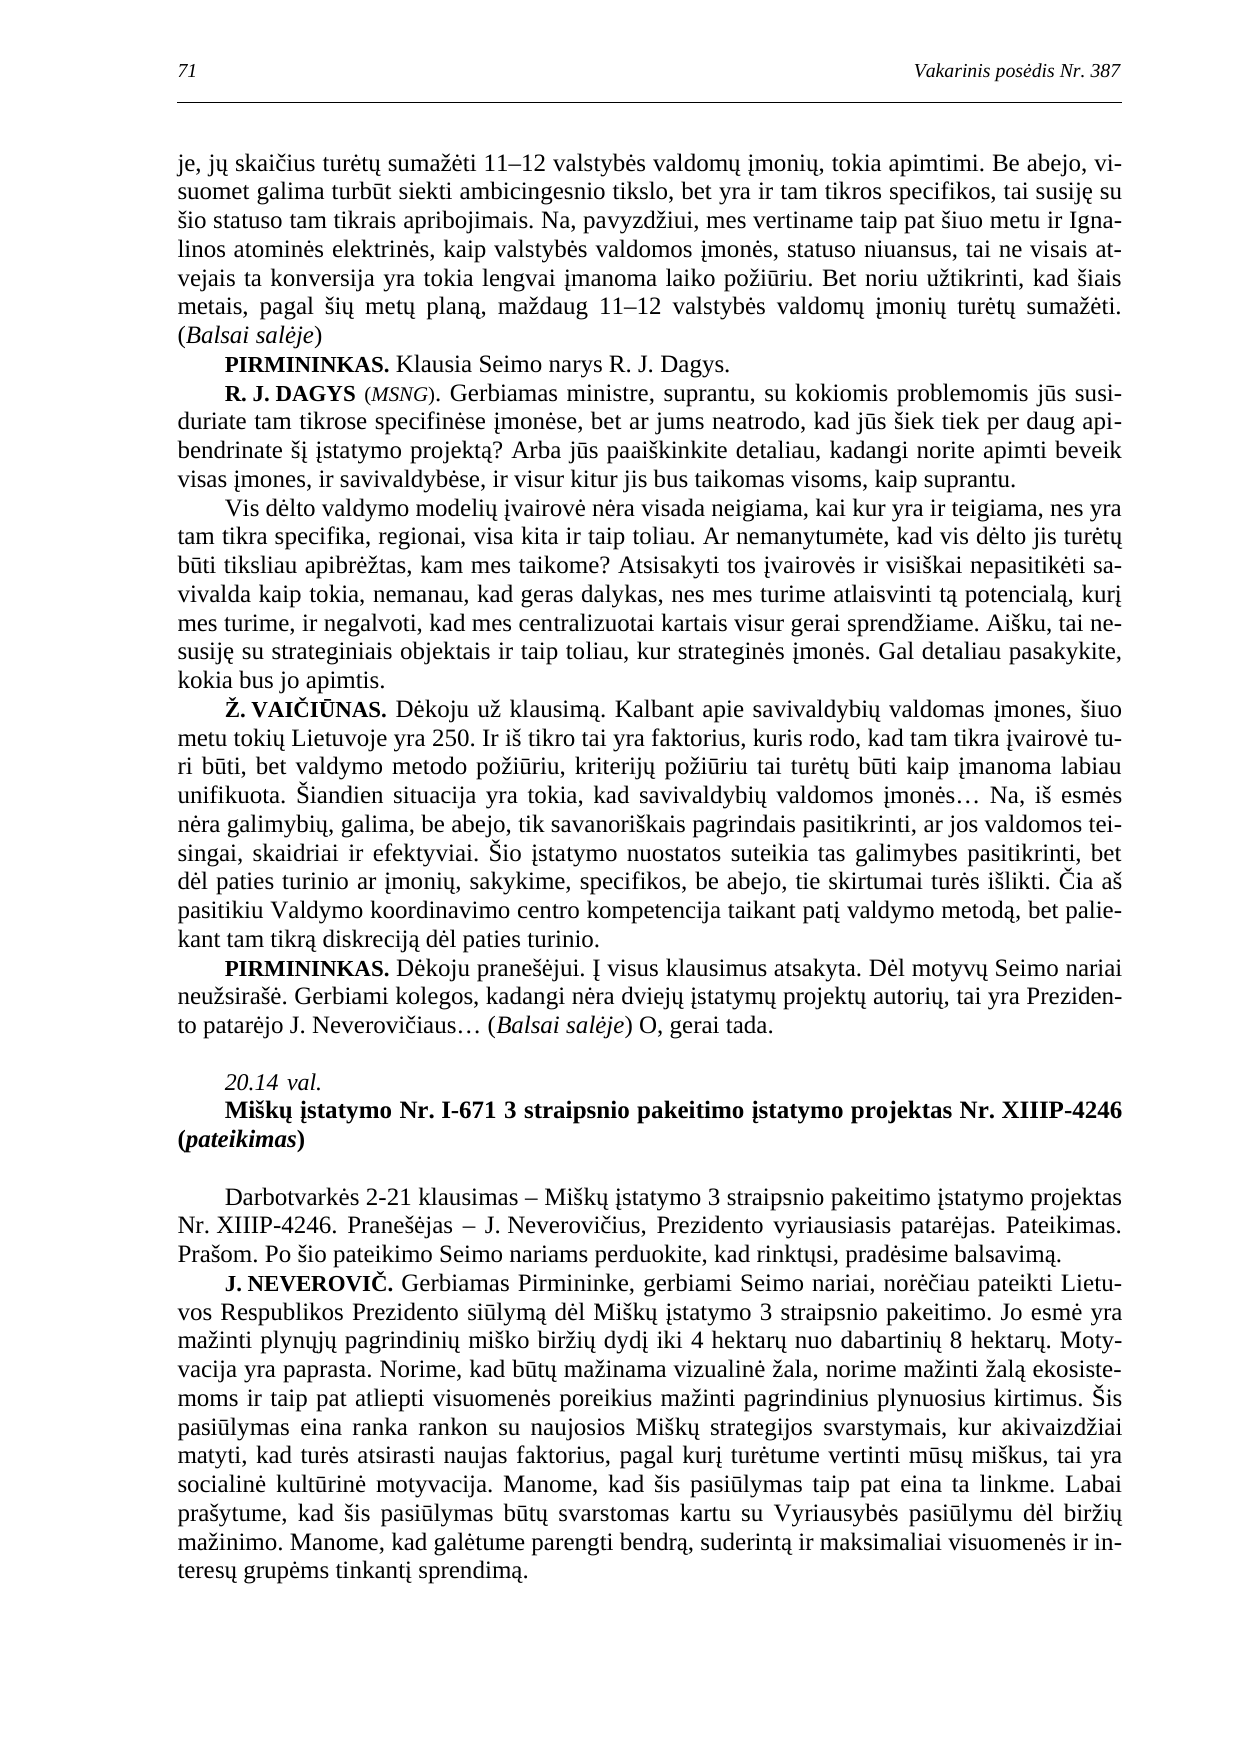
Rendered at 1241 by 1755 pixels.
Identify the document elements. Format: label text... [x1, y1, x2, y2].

text R. J. DAGYS (MSNG). Ger­bia­mas mi­nist­re, su­pran­tu, su ko­kio­mis pro­ble­mo­mis jūs su­si­du­ria­te tam tik­ro­se spe­ci­fi­nė­se įmo­nė­se, bet ar jums ne­at­ro­do, kad jūs šiek tiek per daug api­ben­dri­na­te šį įsta­ty­mo pro­jek­tą? Ar­ba jūs pa­aiš­kin­ki­te de­ta­liau, ka­dan­gi no­ri­te ap­im­ti be­veik vi­sas įmo­nes, ir sa­vi­val­dy­bė­se, ir vi­sur ki­tur jis bus tai­ko­mas vi­soms, kaip su­pran­tu. [177, 378, 1122, 493]
text Miš­kų įsta­ty­mo Nr. I-671 3 straips­nio pa­kei­ti­mo įsta­ty­mo pro­jek­tas Nr. XIIIP-4246 (pa­tei­ki­mas) [177, 1095, 1122, 1153]
text PIRMININKAS. Klau­sia Sei­mo na­rys R. J. Da­gys. [177, 349, 1122, 378]
text PIRMININKAS. Dė­ko­ju pra­ne­šė­jui. Į vi­sus klau­si­mus at­sa­ky­ta. Dėl mo­ty­vų Sei­mo na­riai ne­už­si­ra­šė. Ger­bia­mi ko­le­gos, ka­dan­gi nė­ra dvie­jų įsta­ty­mų pro­jek­tų au­to­rių, tai yra Pre­zi­den­to pa­ta­rė­jo J. Ne­ve­ro­vi­čiaus… (Bal­sai sa­lė­je) O, ge­rai ta­da. [177, 953, 1122, 1039]
text Ž. VAIČIŪNAS. Dė­ko­ju už klau­si­mą. Kal­bant apie sa­vi­val­dy­bių val­do­mas įmo­nes, šiuo me­tu to­kių Lie­tu­vo­je yra 250. Ir iš tik­ro tai yra fak­to­rius, ku­ris ro­do, kad tam tik­ra įvai­ro­vė tu­ri bū­ti, bet val­dy­mo me­to­do po­žiū­riu, kri­te­ri­jų po­žiū­riu tai tu­rė­tų bū­ti kaip įma­no­ma la­biau uni­fi­kuo­ta. Šian­dien si­tu­a­ci­ja yra to­kia, kad sa­vi­val­dy­bių val­do­mos įmo­nės… Na, iš es­mės nė­ra ga­li­my­bių, ga­li­ma, be abe­jo, tik sa­va­no­riš­kais pa­grin­dais pa­si­tik­rin­ti, ar jos val­do­mos tei­sin­gai, skaid­riai ir efek­ty­viai. Šio įsta­ty­mo nuo­sta­tos su­tei­kia tas ga­li­my­bes pa­si­tik­rin­ti, bet dėl pa­ties tu­ri­nio ar įmo­nių, sa­ky­ki­me, spe­ci­fi­kos, be abe­jo, tie skir­tu­mai tu­rės iš­lik­ti. Čia aš pa­si­ti­kiu Val­dy­mo ko­or­di­na­vi­mo cen­tro kom­pe­ten­ci­ja tai­kant pa­tį val­dy­mo me­to­dą, bet pa­lie­kant tam tik­rą dis­kre­ci­ją dėl pa­ties tu­ri­nio. [177, 694, 1122, 953]
text 20.14 val. [224, 1068, 1122, 1095]
text Vis dėl­to val­dy­mo mo­de­lių įvai­ro­vė nė­ra vi­sa­da nei­gia­ma, kai kur yra ir tei­gia­ma, nes yra tam tik­ra spe­ci­fi­ka, re­gio­nai, vi­sa ki­ta ir taip to­liau. Ar ne­ma­ny­tu­mė­te, kad vis dėl­to jis tu­rė­tų bū­ti tiks­liau api­brėž­tas, kam mes tai­ko­me? At­si­sa­ky­ti tos įvai­ro­vės ir vi­siš­kai ne­pa­si­ti­kė­ti sa­vi­val­da kaip to­kia, ne­ma­nau, kad ge­ras da­ly­kas, nes mes tu­ri­me at­lais­vin­ti tą po­ten­cia­lą, ku­rį mes tu­ri­me, ir ne­gal­vo­ti, kad mes cen­tra­li­zuo­tai kar­tais vi­sur ge­rai spren­džia­me. Aiš­ku, tai ne­su­si­ję su stra­te­gi­niais ob­jek­tais ir taip to­liau, kur stra­te­gi­nės įmo­nės. Gal de­ta­liau pa­sa­ky­ki­te, ko­kia bus jo ap­im­tis. [177, 493, 1122, 694]
text Dar­bo­tvarkės 2-21 klau­si­mas – Miš­kų įsta­ty­mo 3 straips­nio pa­kei­ti­mo įsta­ty­mo pro­jek­tas Nr. XIIIP-4246. Pra­ne­šė­jas – J. Ne­ve­ro­vi­čius, Pre­zi­den­to vy­riau­sia­sis pa­ta­rė­jas. Pa­tei­ki­mas. Pra­šom. Po šio pa­tei­ki­mo Sei­mo na­riams per­duo­ki­te, kad rink­tų­si, pra­dė­si­me bal­sa­vi­mą. [177, 1182, 1122, 1268]
text je, jų skai­čius tu­rė­tų su­ma­žė­ti 11–12 vals­ty­bės val­do­mų įmo­nių, to­kia ap­im­ti­mi. Be abe­jo, vi­suo­met ga­li­ma tur­būt siek­ti am­bi­cin­ges­nio tiks­lo, bet yra ir tam tik­ros spe­ci­fi­kos, tai su­si­ję su šio sta­tu­so tam tik­rais ap­ri­bo­ji­mais. Na, pa­vyz­džiui, mes ver­ti­na­me taip pat šiuo me­tu ir Ig­na­li­nos ato­mi­nės elek­tri­nės, kaip vals­ty­bės val­do­mos įmo­nės, sta­tu­so niu­an­sus, tai ne vi­sais at­ve­jais ta kon­ver­si­ja yra to­kia leng­vai įma­no­ma lai­ko po­žiū­riu. Bet no­riu už­tik­rin­ti, kad šiais me­tais, pa­gal šių me­tų pla­ną, maž­daug 11–12 vals­ty­bės val­do­mų įmo­nių tu­rė­tų su­ma­žė­ti. (Bal­sai sa­lė­je) [177, 148, 1122, 349]
text J. NEVEROVIČ. Ger­bia­mas Pir­mi­nin­ke, ger­bia­mi Sei­mo na­riai, no­rė­čiau pa­teik­ti Lie­tu­vos Res­pub­li­kos Pre­zi­den­to siū­ly­mą dėl Miš­kų įsta­ty­mo 3 straips­nio pa­kei­ti­mo. Jo es­mė yra ma­žin­ti ply­nų­jų pa­grin­di­nių miš­ko bir­žių dy­dį iki 4 hek­ta­rų nuo da­bar­ti­nių 8 hek­ta­rų. Mo­ty­vaci­ja yra pa­pras­ta. No­ri­me, kad bū­tų ma­ži­na­ma vi­zu­a­li­nė ža­la, no­ri­me ma­žin­ti ža­lą eko­sis­te­moms ir taip pat at­liep­ti vi­suo­me­nės po­rei­kius ma­žin­ti pa­grin­di­nius ply­nuo­sius kir­ti­mus. Šis pa­siū­ly­mas ei­na ran­ka ran­kon su nau­jo­sios Miš­kų stra­te­gi­jos svars­ty­mais, kur aki­vaiz­džiai ma­ty­ti, kad tu­rės at­si­ras­ti nau­jas fak­to­rius, pa­gal ku­rį tu­rė­tu­me ver­tin­ti mū­sų miš­kus, tai yra so­cia­li­nė kul­tū­ri­nė mo­ty­va­ci­ja. Ma­no­me, kad šis pa­siū­ly­mas taip pat ei­na ta lin­kme. La­bai pra­šy­tu­me, kad šis pa­siū­ly­mas bū­tų svars­to­mas kar­tu su Vy­riau­sy­bės pa­siū­ly­mu dėl bir­žių ma­ži­ni­mo. Ma­no­me, kad ga­lė­tu­me pa­reng­ti ben­drą, su­de­rin­tą ir mak­si­ma­liai vi­suo­me­nės ir in­te­re­sų gru­pėms tin­kan­tį spren­di­mą. [177, 1268, 1122, 1584]
